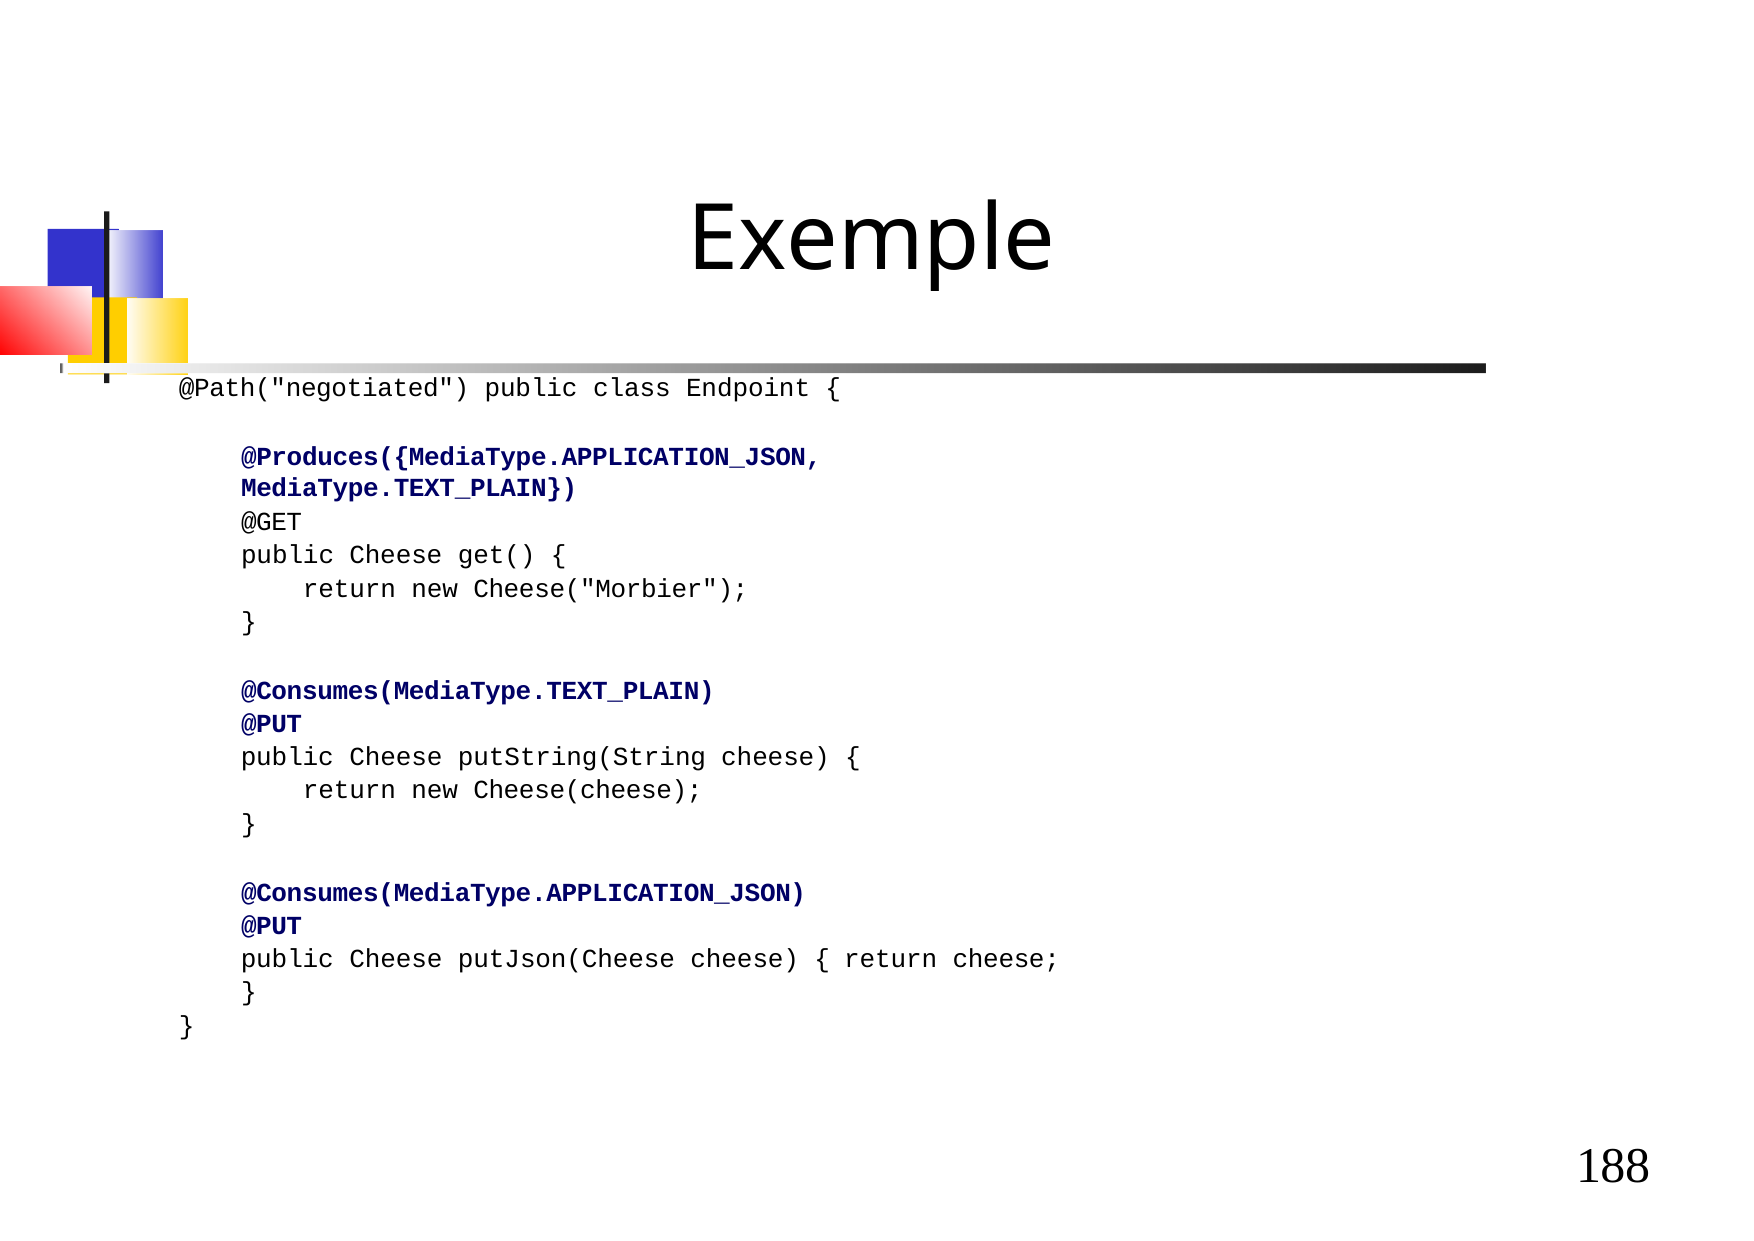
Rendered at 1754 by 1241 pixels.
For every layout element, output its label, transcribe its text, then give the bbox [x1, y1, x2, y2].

slide_number 188 [1569, 1135, 1660, 1241]
picture [0, 285, 92, 355]
picture [60, 229, 179, 384]
title Exemple [179, 183, 1564, 366]
text_box @Path("negotiated") public class Endpoint { @Produces({MediaType.APPLICATION_JSON, MediaType.TEXT_PLAIN}) @GET public Cheese get() { return new Cheese("Morbier"); } @Consumes(MediaType.TEXT_PLAIN) @PUT public Cheese putString(String cheese) { return new Cheese(cheese); } @Consumes(MediaType.APPLICATION_JSON) @PUT public Cheese putJson(Cheese cheese) { return cheese; } } [176, 366, 1754, 1040]
